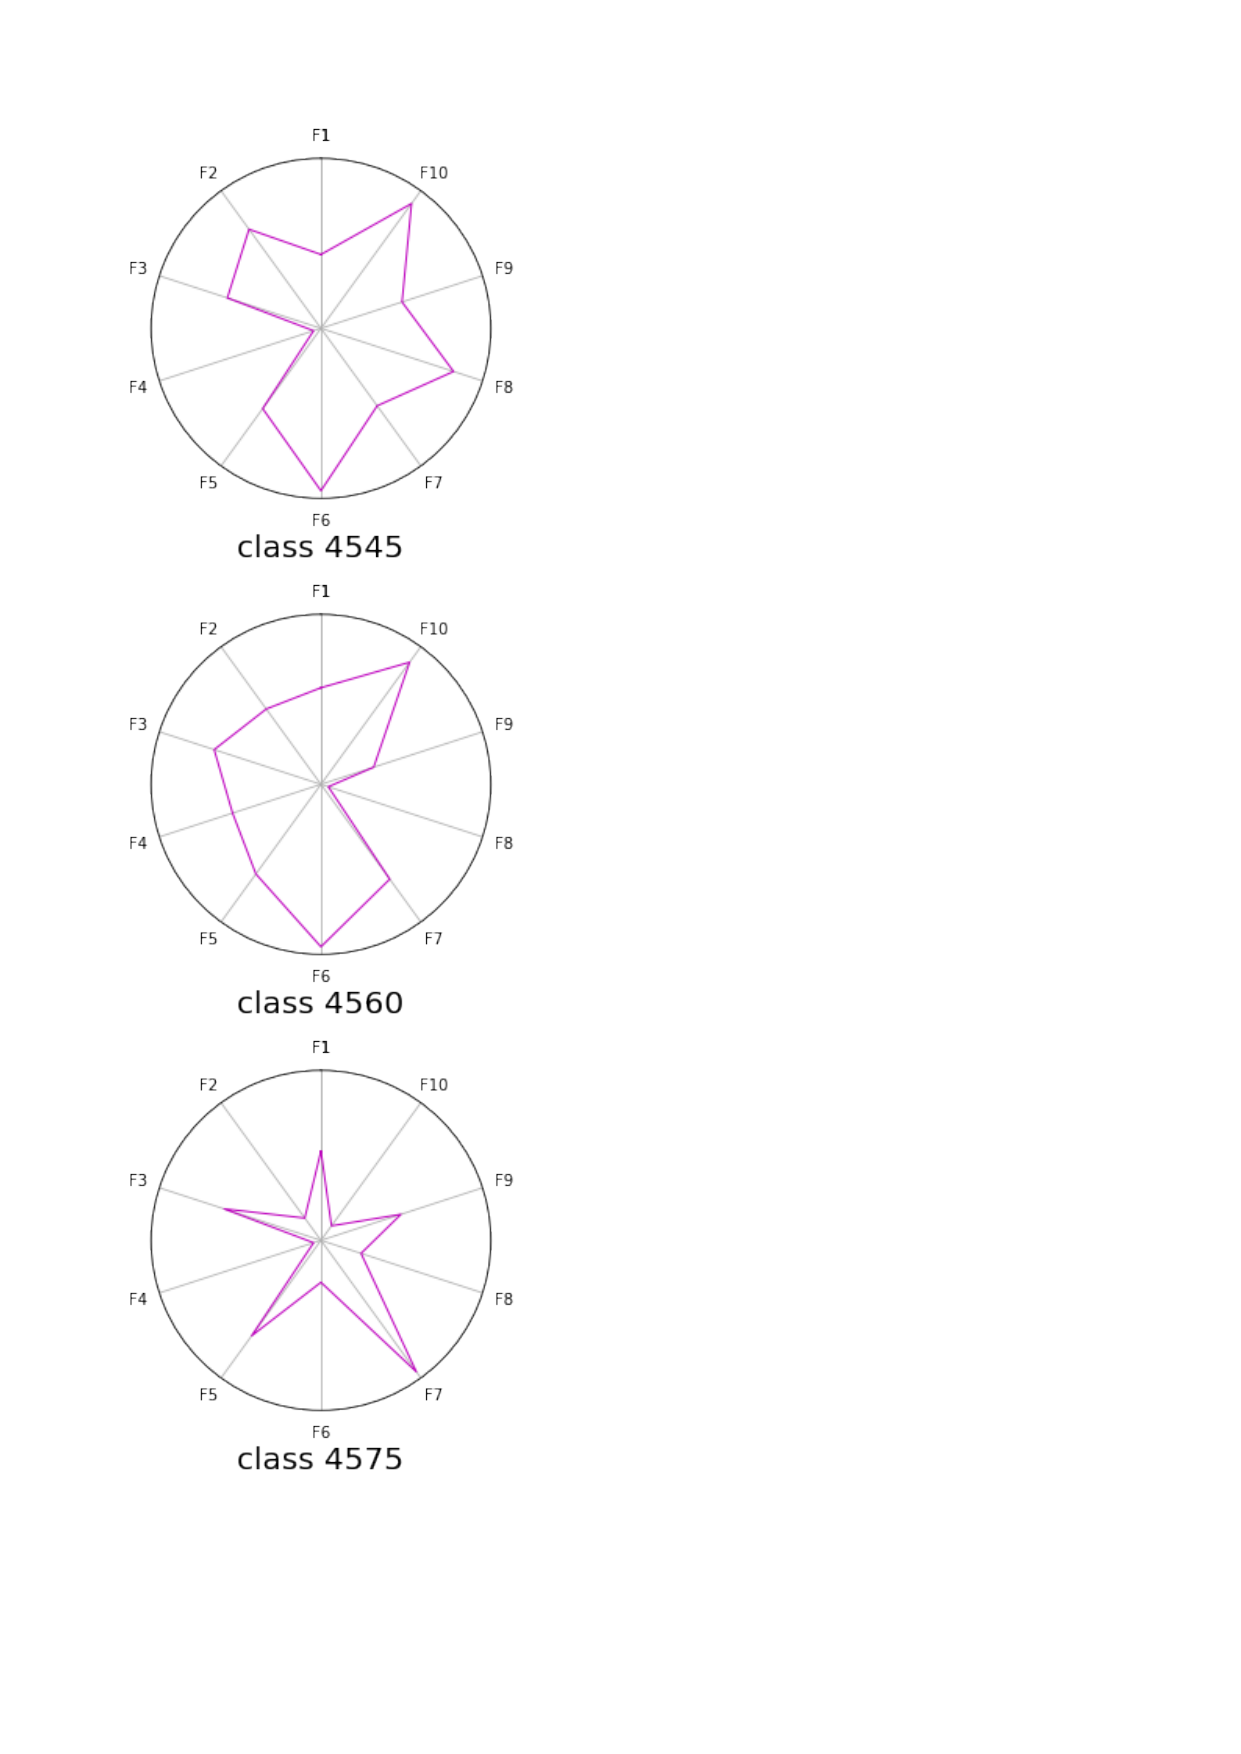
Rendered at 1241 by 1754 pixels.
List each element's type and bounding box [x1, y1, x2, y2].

picture [118, 118, 523, 1487]
